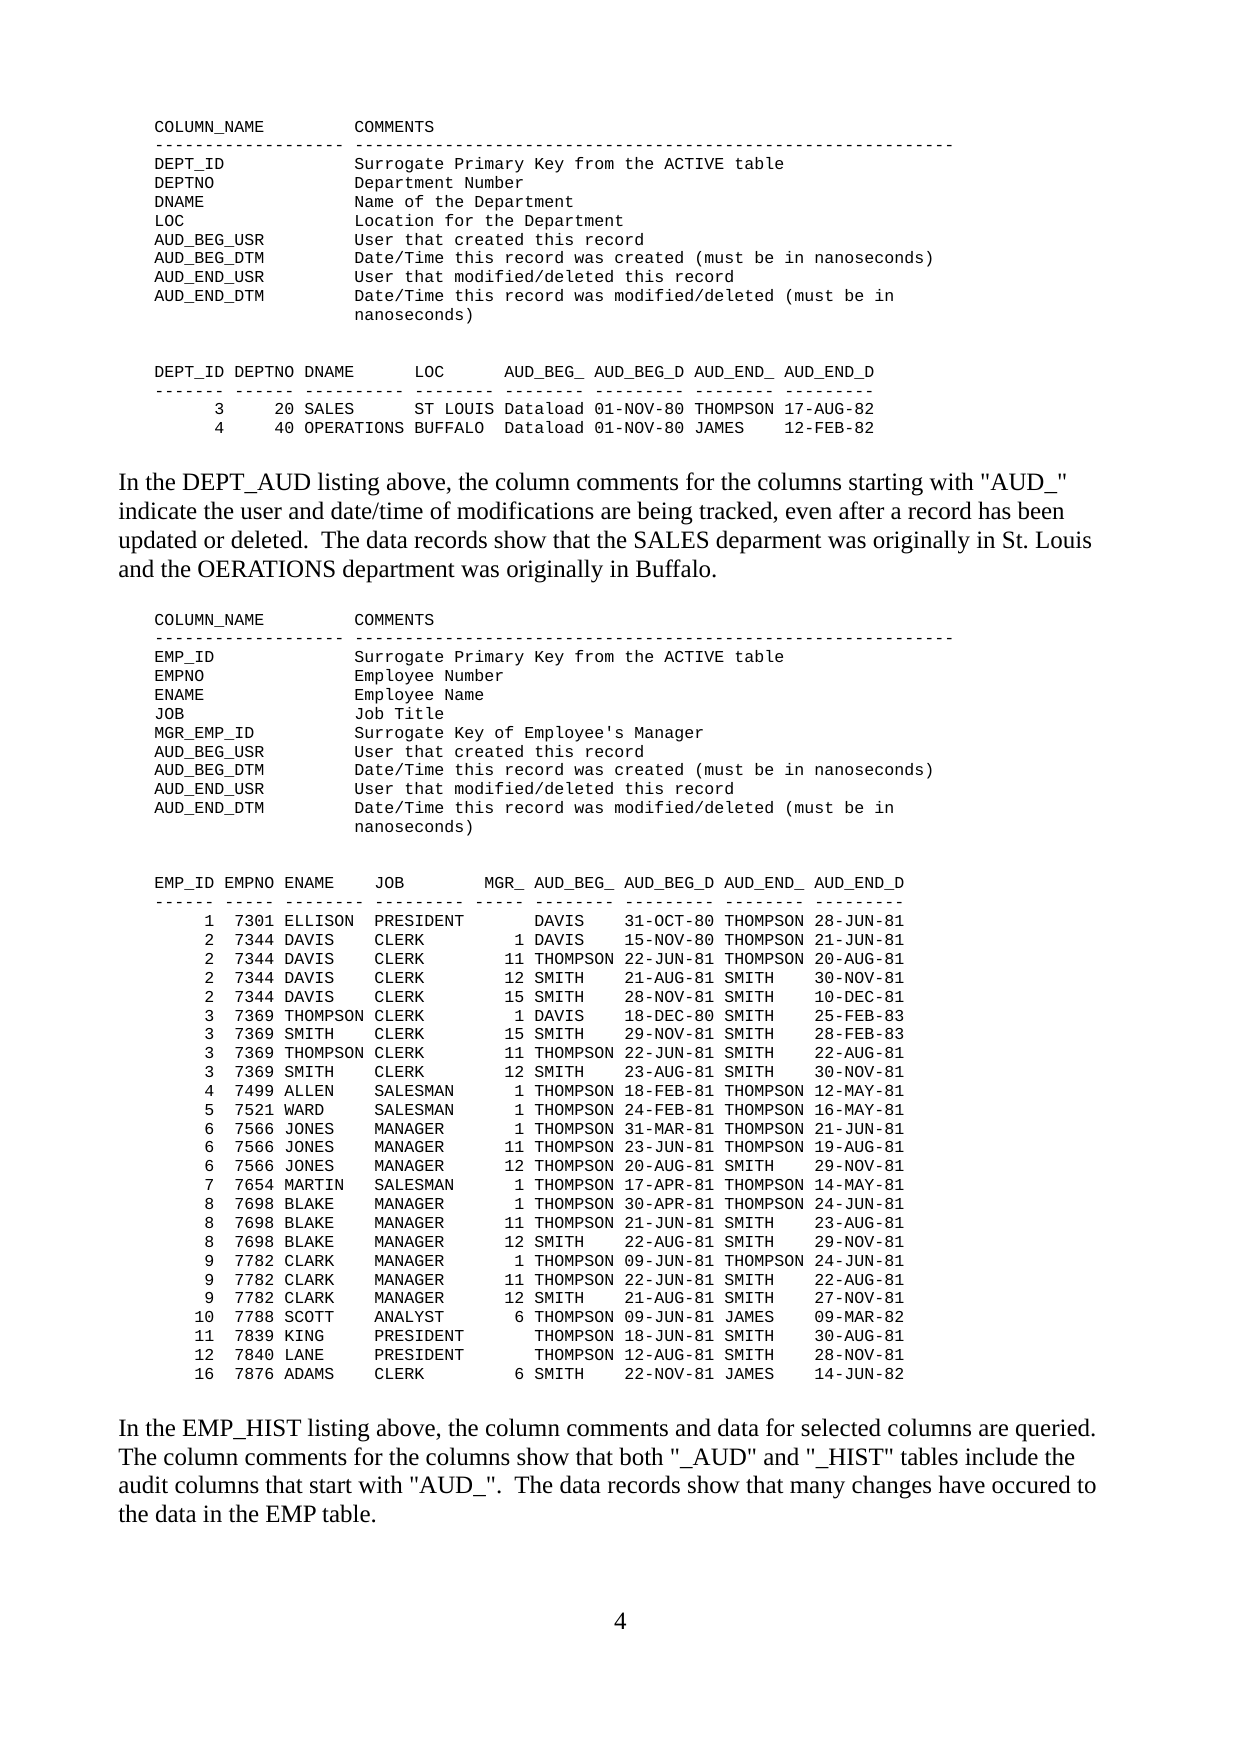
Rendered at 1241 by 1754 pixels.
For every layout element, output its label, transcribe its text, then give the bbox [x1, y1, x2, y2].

text ------------------- ------------------------------------------------------------ [154, 630, 1086, 649]
text 6 7566 JONES MANAGER 12 THOMPSON 20-AUG-81 SMITH 29-NOV-81 [154, 1158, 1086, 1177]
text AUD_END_DTM Date/Time this record was modified/deleted (must be in [154, 288, 1086, 307]
text DEPTNO Department Number [154, 175, 1086, 193]
text 12 7840 LANE PRESIDENT THOMPSON 12-AUG-81 SMITH 28-NOV-81 [154, 1346, 1086, 1365]
text nanoseconds) [154, 307, 1086, 326]
text In the DEPT_AUD listing above, the column comments for the columns starting with "AUD_" indicate the user and date/time of modifications are being tracked, even after a record has been updated or deleted. The data records show that the SALES deparment was originally in St. Louis and the OERATIONS department was originally in Buffalo. [118, 467, 1122, 582]
text JOB Job Title [154, 705, 1086, 724]
text 4 40 OPERATIONS BUFFALO Dataload 01-NOV-80 JAMES 12-FEB-82 [154, 420, 1086, 439]
text 2 7344 DAVIS CLERK 1 DAVIS 15-NOV-80 THOMPSON 21-JUN-81 [154, 932, 1086, 951]
text EMP_ID EMPNO ENAME JOB MGR_ AUD_BEG_ AUD_BEG_D AUD_END_ AUD_END_D [154, 875, 1086, 894]
text 1 7301 ELLISON PRESIDENT DAVIS 31-OCT-80 THOMPSON 28-JUN-81 [154, 913, 1086, 932]
text ------------------- ------------------------------------------------------------ [154, 137, 1086, 156]
text LOC Location for the Department [154, 212, 1086, 231]
text 7 7654 MARTIN SALESMAN 1 THOMPSON 17-APR-81 THOMPSON 14-MAY-81 [154, 1177, 1086, 1196]
text nanoseconds) [154, 818, 1086, 837]
text 2 7344 DAVIS CLERK 15 SMITH 28-NOV-81 SMITH 10-DEC-81 [154, 988, 1086, 1007]
text 9 7782 CLARK MANAGER 11 THOMPSON 22-JUN-81 SMITH 22-AUG-81 [154, 1271, 1086, 1290]
text 16 7876 ADAMS CLERK 6 SMITH 22-NOV-81 JAMES 14-JUN-82 [154, 1365, 1086, 1384]
text DEPT_ID Surrogate Primary Key from the ACTIVE table [154, 156, 1086, 175]
text AUD_BEG_DTM Date/Time this record was created (must be in nanoseconds) [154, 250, 1086, 269]
text AUD_BEG_USR User that created this record [154, 743, 1086, 762]
text 2 7344 DAVIS CLERK 12 SMITH 21-AUG-81 SMITH 30-NOV-81 [154, 969, 1086, 988]
text AUD_END_DTM Date/Time this record was modified/deleted (must be in [154, 800, 1086, 818]
text 8 7698 BLAKE MANAGER 12 SMITH 22-AUG-81 SMITH 29-NOV-81 [154, 1233, 1086, 1252]
text 6 7566 JONES MANAGER 11 THOMPSON 23-JUN-81 THOMPSON 19-AUG-81 [154, 1139, 1086, 1158]
text 2 7344 DAVIS CLERK 11 THOMPSON 22-JUN-81 THOMPSON 20-AUG-81 [154, 951, 1086, 969]
text 3 7369 SMITH CLERK 12 SMITH 23-AUG-81 SMITH 30-NOV-81 [154, 1064, 1086, 1082]
text AUD_BEG_USR User that created this record [154, 231, 1086, 250]
text 9 7782 CLARK MANAGER 12 SMITH 21-AUG-81 SMITH 27-NOV-81 [154, 1290, 1086, 1309]
text 3 20 SALES ST LOUIS Dataload 01-NOV-80 THOMPSON 17-AUG-82 [154, 401, 1086, 420]
text ------- ------ ---------- -------- -------- --------- -------- --------- [154, 382, 1086, 401]
text ENAME Employee Name [154, 687, 1086, 705]
text 6 7566 JONES MANAGER 1 THOMPSON 31-MAR-81 THOMPSON 21-JUN-81 [154, 1120, 1086, 1139]
text AUD_BEG_DTM Date/Time this record was created (must be in nanoseconds) [154, 762, 1086, 781]
text COLUMN_NAME COMMENTS [154, 118, 1086, 137]
text EMP_ID Surrogate Primary Key from the ACTIVE table [154, 649, 1086, 668]
text 8 7698 BLAKE MANAGER 11 THOMPSON 21-JUN-81 SMITH 23-AUG-81 [154, 1214, 1086, 1233]
text ------ ----- -------- --------- ----- -------- --------- -------- --------- [154, 894, 1086, 913]
text AUD_END_USR User that modified/deleted this record [154, 269, 1086, 288]
text DNAME Name of the Department [154, 193, 1086, 212]
text 10 7788 SCOTT ANALYST 6 THOMPSON 09-JUN-81 JAMES 09-MAR-82 [154, 1309, 1086, 1328]
text 11 7839 KING PRESIDENT THOMPSON 18-JUN-81 SMITH 30-AUG-81 [154, 1328, 1086, 1346]
text 3 7369 SMITH CLERK 15 SMITH 29-NOV-81 SMITH 28-FEB-83 [154, 1026, 1086, 1045]
text DEPT_ID DEPTNO DNAME LOC AUD_BEG_ AUD_BEG_D AUD_END_ AUD_END_D [154, 363, 1086, 382]
text 9 7782 CLARK MANAGER 1 THOMPSON 09-JUN-81 THOMPSON 24-JUN-81 [154, 1252, 1086, 1271]
text In the EMP_HIST listing above, the column comments and data for selected columns are queried. The column comments for the columns show that both "_AUD" and "_HIST" tables include the audit columns that start with "AUD_". The data records show that many changes have occured to the data in the EMP table. [118, 1413, 1122, 1528]
text 3 7369 THOMPSON CLERK 1 DAVIS 18-DEC-80 SMITH 25-FEB-83 [154, 1007, 1086, 1026]
text 8 7698 BLAKE MANAGER 1 THOMPSON 30-APR-81 THOMPSON 24-JUN-81 [154, 1196, 1086, 1214]
text EMPNO Employee Number [154, 668, 1086, 687]
text 3 7369 THOMPSON CLERK 11 THOMPSON 22-JUN-81 SMITH 22-AUG-81 [154, 1045, 1086, 1064]
text COLUMN_NAME COMMENTS [154, 611, 1086, 630]
text AUD_END_USR User that modified/deleted this record [154, 781, 1086, 800]
text MGR_EMP_ID Surrogate Key of Employee's Manager [154, 724, 1086, 743]
text 4 7499 ALLEN SALESMAN 1 THOMPSON 18-FEB-81 THOMPSON 12-MAY-81 [154, 1082, 1086, 1101]
text 5 7521 WARD SALESMAN 1 THOMPSON 24-FEB-81 THOMPSON 16-MAY-81 [154, 1101, 1086, 1120]
